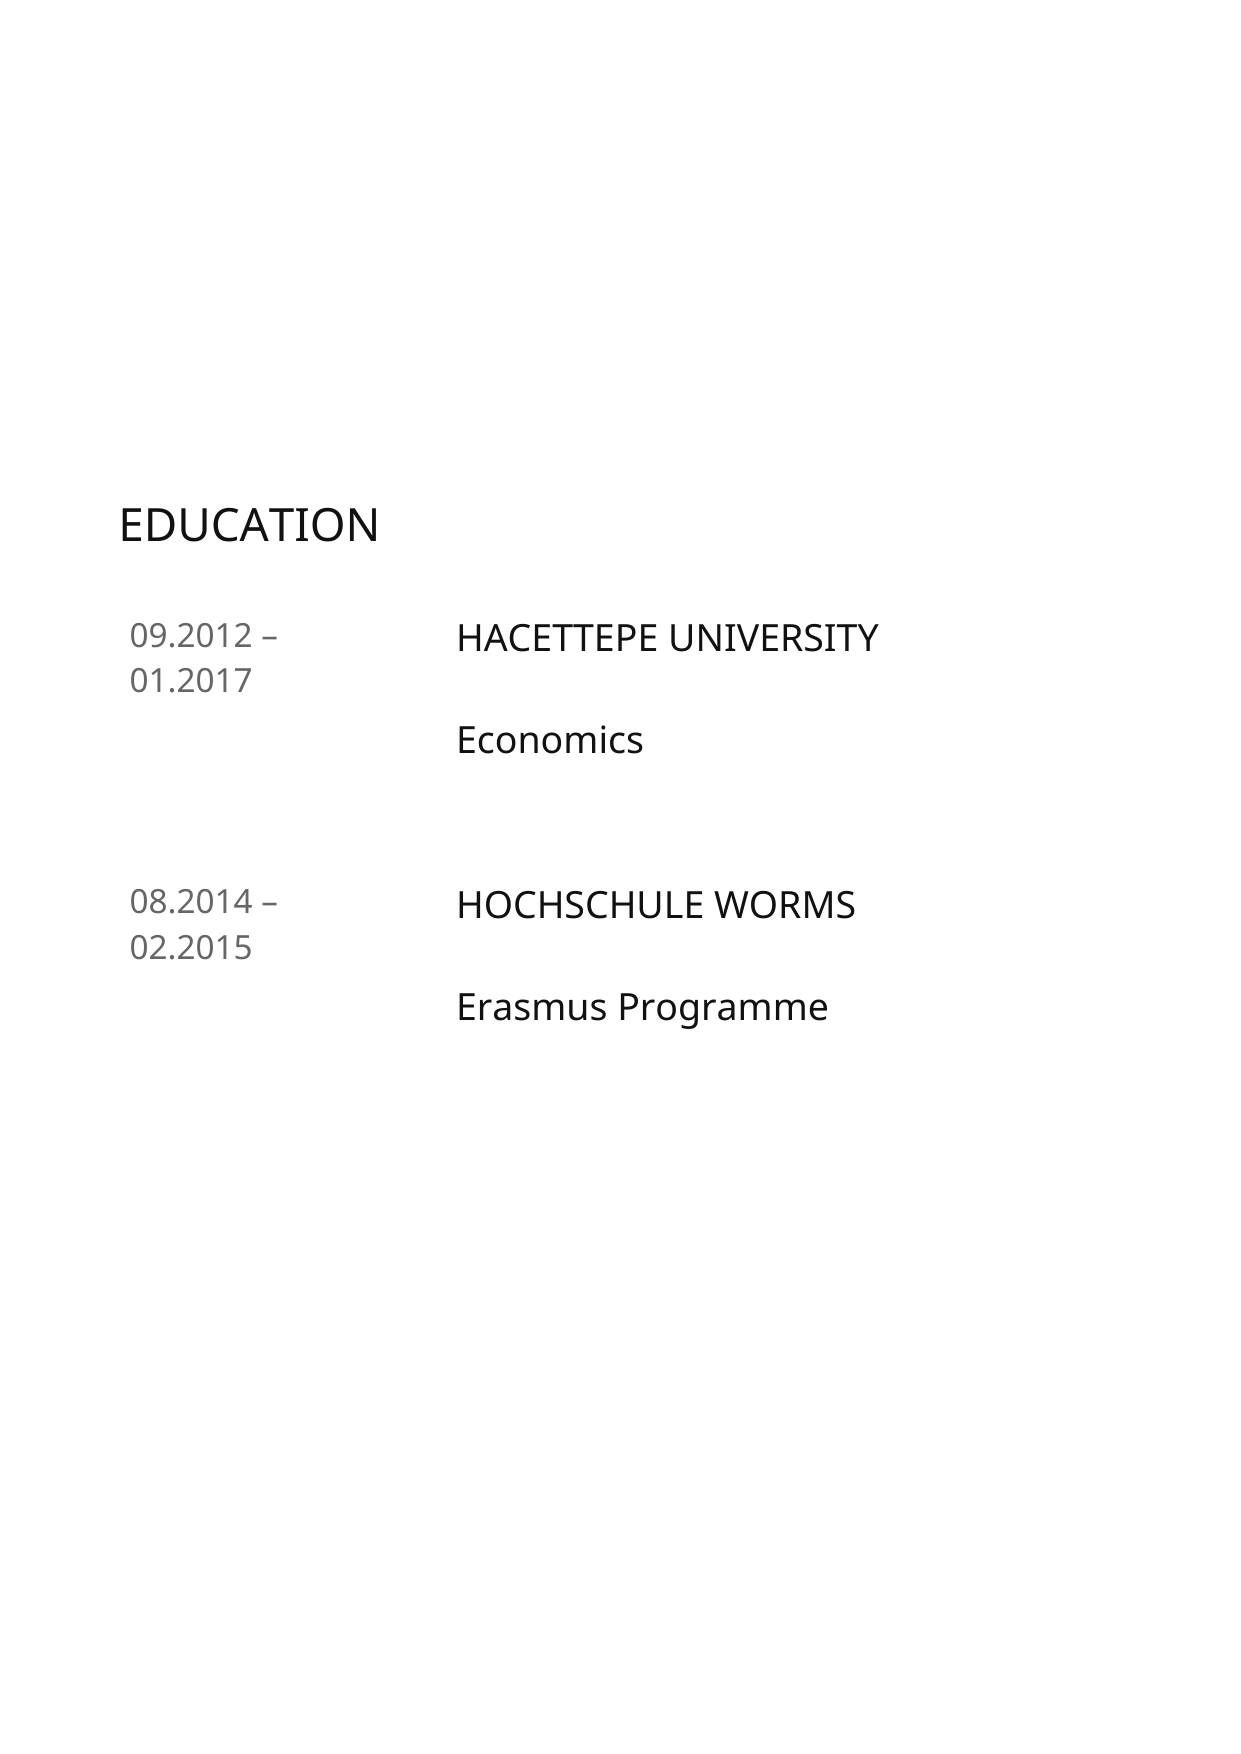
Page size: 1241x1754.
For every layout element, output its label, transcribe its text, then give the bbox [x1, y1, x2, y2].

table_header 09.2012 – 01.2017 [118, 612, 444, 878]
table_cell HOCHSCHULE WORMS Erasmus Programme [445, 878, 1123, 1031]
table_header HACETTEPE UNIVERSITY Economics [445, 612, 1123, 878]
table_cell 08.2014 – 02.2015 [118, 878, 444, 1031]
text EDUCATION [118, 492, 1122, 555]
